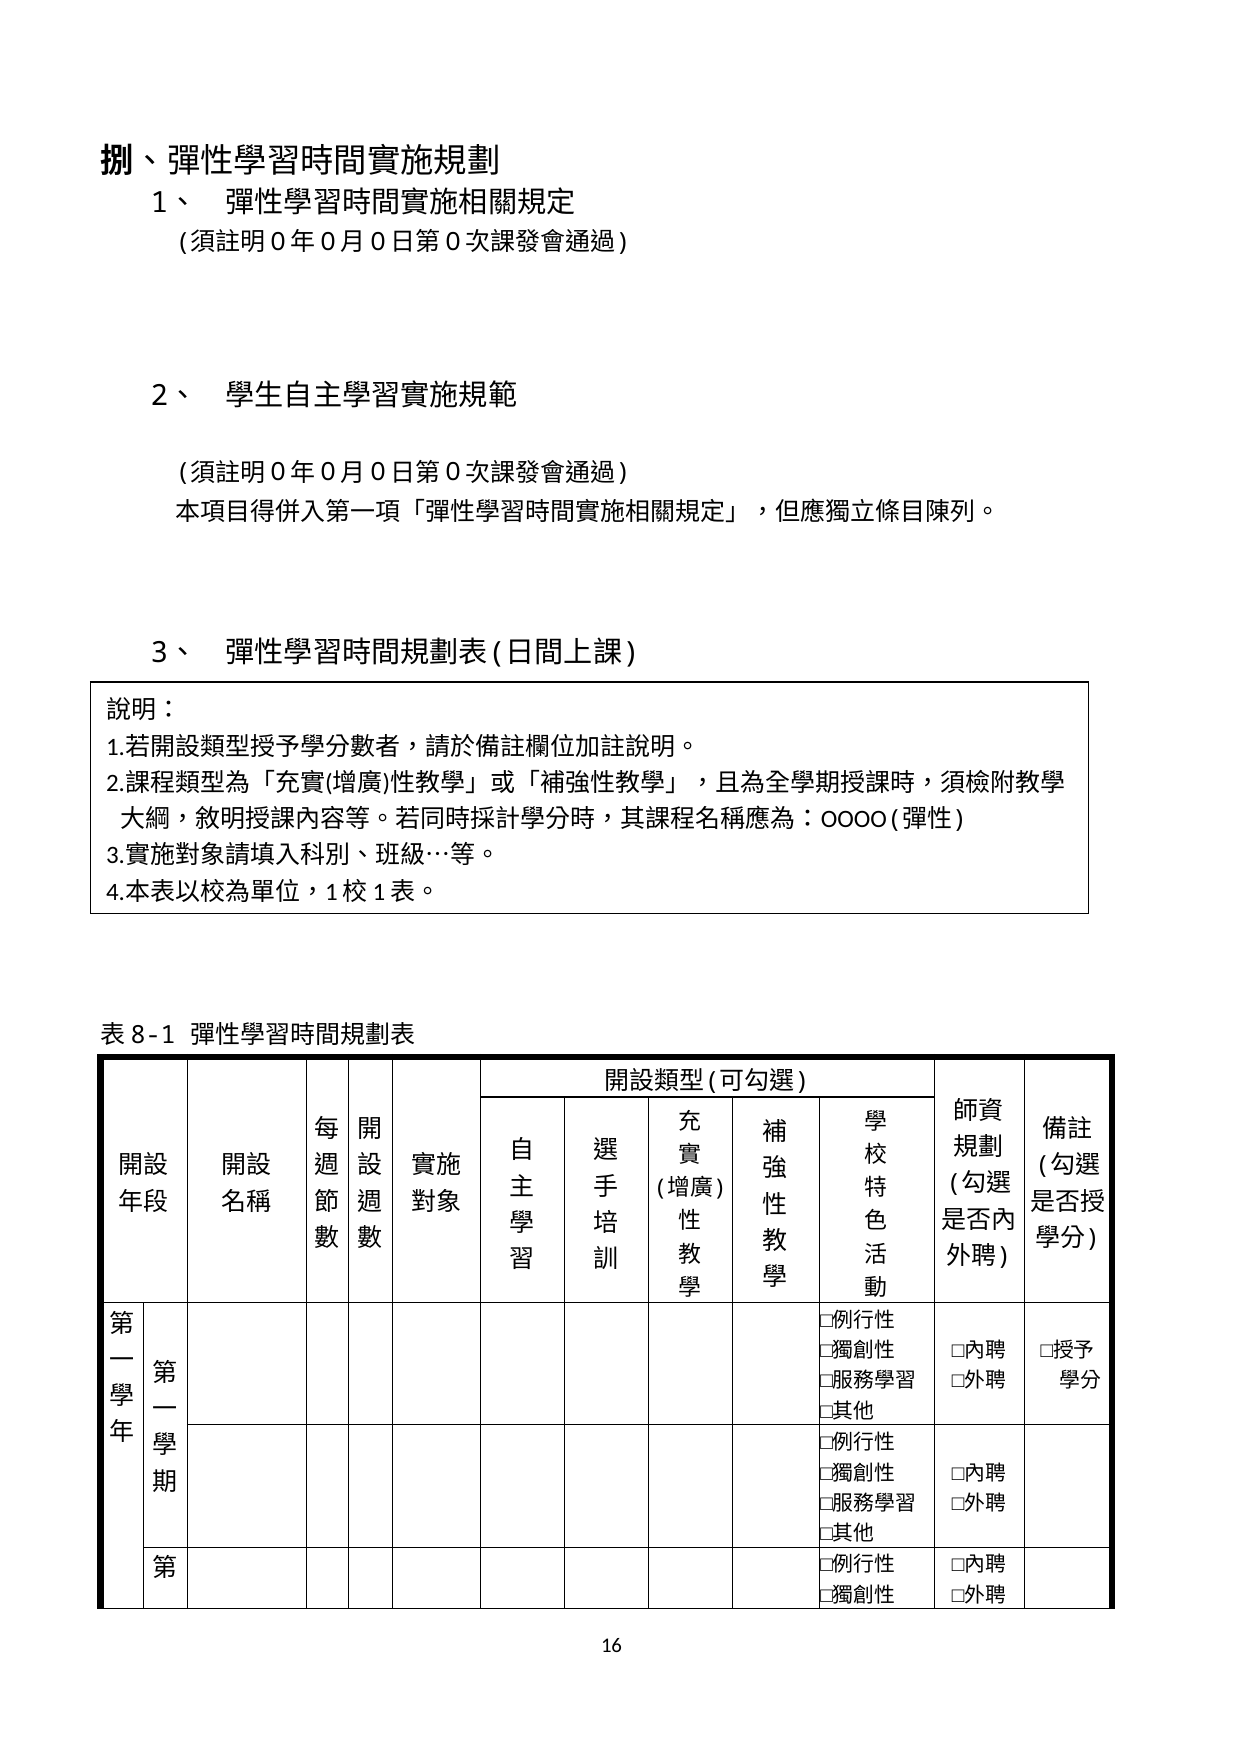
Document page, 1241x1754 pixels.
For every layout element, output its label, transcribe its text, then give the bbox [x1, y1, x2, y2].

table_cell [1025, 1548, 1109, 1608]
text 本項目得併入第一項「彈性學習時間實施相關規定」，但應獨立條目陳列。 [175, 491, 1122, 528]
text 2.課程類型為「充實(增廣)性教學」或「補強性教學」，且為全學期授課時，須檢附教學大綱，敘明授課內容等。若同時採計學分時，其課程名稱應為：ΟΟΟΟ(彈性) [106, 762, 1082, 835]
table_cell [349, 1548, 392, 1608]
text 捌、彈性學習時間實施規劃 [100, 116, 1122, 179]
table_cell [188, 1303, 306, 1424]
table_cell [649, 1303, 732, 1424]
text (須註明Ο年Ο月Ο日第Ο次課發會通過) [175, 221, 1122, 257]
table_header 開設 名稱 [188, 1060, 306, 1302]
table_cell □例行性 □獨創性 [820, 1548, 934, 1608]
table_cell [733, 1548, 819, 1608]
table_cell □內聘 □外聘 [935, 1303, 1024, 1424]
table_cell □內聘 □外聘 [935, 1425, 1024, 1547]
table_cell [393, 1303, 480, 1424]
list 學生自主學習實施規範 [150, 371, 1122, 413]
table_cell [733, 1425, 819, 1547]
table_header 每週 節數 [307, 1060, 348, 1302]
table_cell 第 [144, 1548, 187, 1608]
table_cell [565, 1548, 648, 1608]
table_cell [307, 1425, 348, 1547]
table_cell 學 校 特 色 活 動 [820, 1098, 934, 1302]
text 說明： [106, 690, 1073, 726]
table_cell □授予 學分 [1025, 1303, 1109, 1424]
list 彈性學習時間實施相關規定 [150, 179, 1122, 221]
table_cell [649, 1548, 732, 1608]
table_cell [188, 1425, 306, 1547]
text (須註明Ο年Ο月Ο日第Ο次課發會通過) [175, 429, 1122, 491]
text 4.本表以校為單位，1校1表。 [106, 871, 1073, 905]
table_cell 第一學年 [104, 1303, 143, 1608]
table_cell 補 強 性 教 學 [733, 1098, 819, 1302]
table_cell [1025, 1425, 1109, 1547]
table_cell [481, 1425, 564, 1547]
table_cell [649, 1425, 732, 1547]
table_cell [349, 1303, 392, 1424]
table_cell [349, 1425, 392, 1547]
table_cell [307, 1548, 348, 1608]
table_header 開設 年段 [104, 1060, 187, 1302]
table_cell □例行性 □獨創性 □服務學習 □其他 [820, 1303, 934, 1424]
table_cell [565, 1425, 648, 1547]
table_cell 自 主 學 習 [481, 1098, 564, 1302]
text 表8-1 彈性學習時間規劃表 [100, 1014, 1122, 1050]
table_header 開設 週數 [349, 1060, 392, 1302]
table_cell [481, 1548, 564, 1608]
table_header 開設類型(可勾選) [481, 1060, 934, 1096]
table_cell □例行性 □獨創性 □服務學習 □其他 [820, 1425, 934, 1547]
table_cell [307, 1303, 348, 1424]
text 1.若開設類型授予學分數者，請於備註欄位加註說明。 [106, 726, 1073, 762]
table_cell [393, 1425, 480, 1547]
table_cell 充 實 (增廣) 性 教 學 [649, 1098, 732, 1302]
list 彈性學習時間規劃表(日間上課) [150, 628, 1122, 671]
table_cell 第一學期 [144, 1303, 187, 1547]
table_cell [188, 1548, 306, 1608]
table_header 實施 對象 [393, 1060, 480, 1302]
table_cell □內聘 □外聘 [935, 1548, 1024, 1608]
text 3.實施對象請填入科別、班級…等。 [106, 835, 1082, 871]
table_header 師資 規劃 (勾選是否內外聘) [935, 1060, 1024, 1302]
table_cell [393, 1548, 480, 1608]
table_cell [481, 1303, 564, 1424]
table_cell 選 手 培 訓 [565, 1098, 648, 1302]
table_cell [733, 1303, 819, 1424]
table_cell [565, 1303, 648, 1424]
table_header 備註 (勾選是否授學分) [1025, 1060, 1109, 1302]
